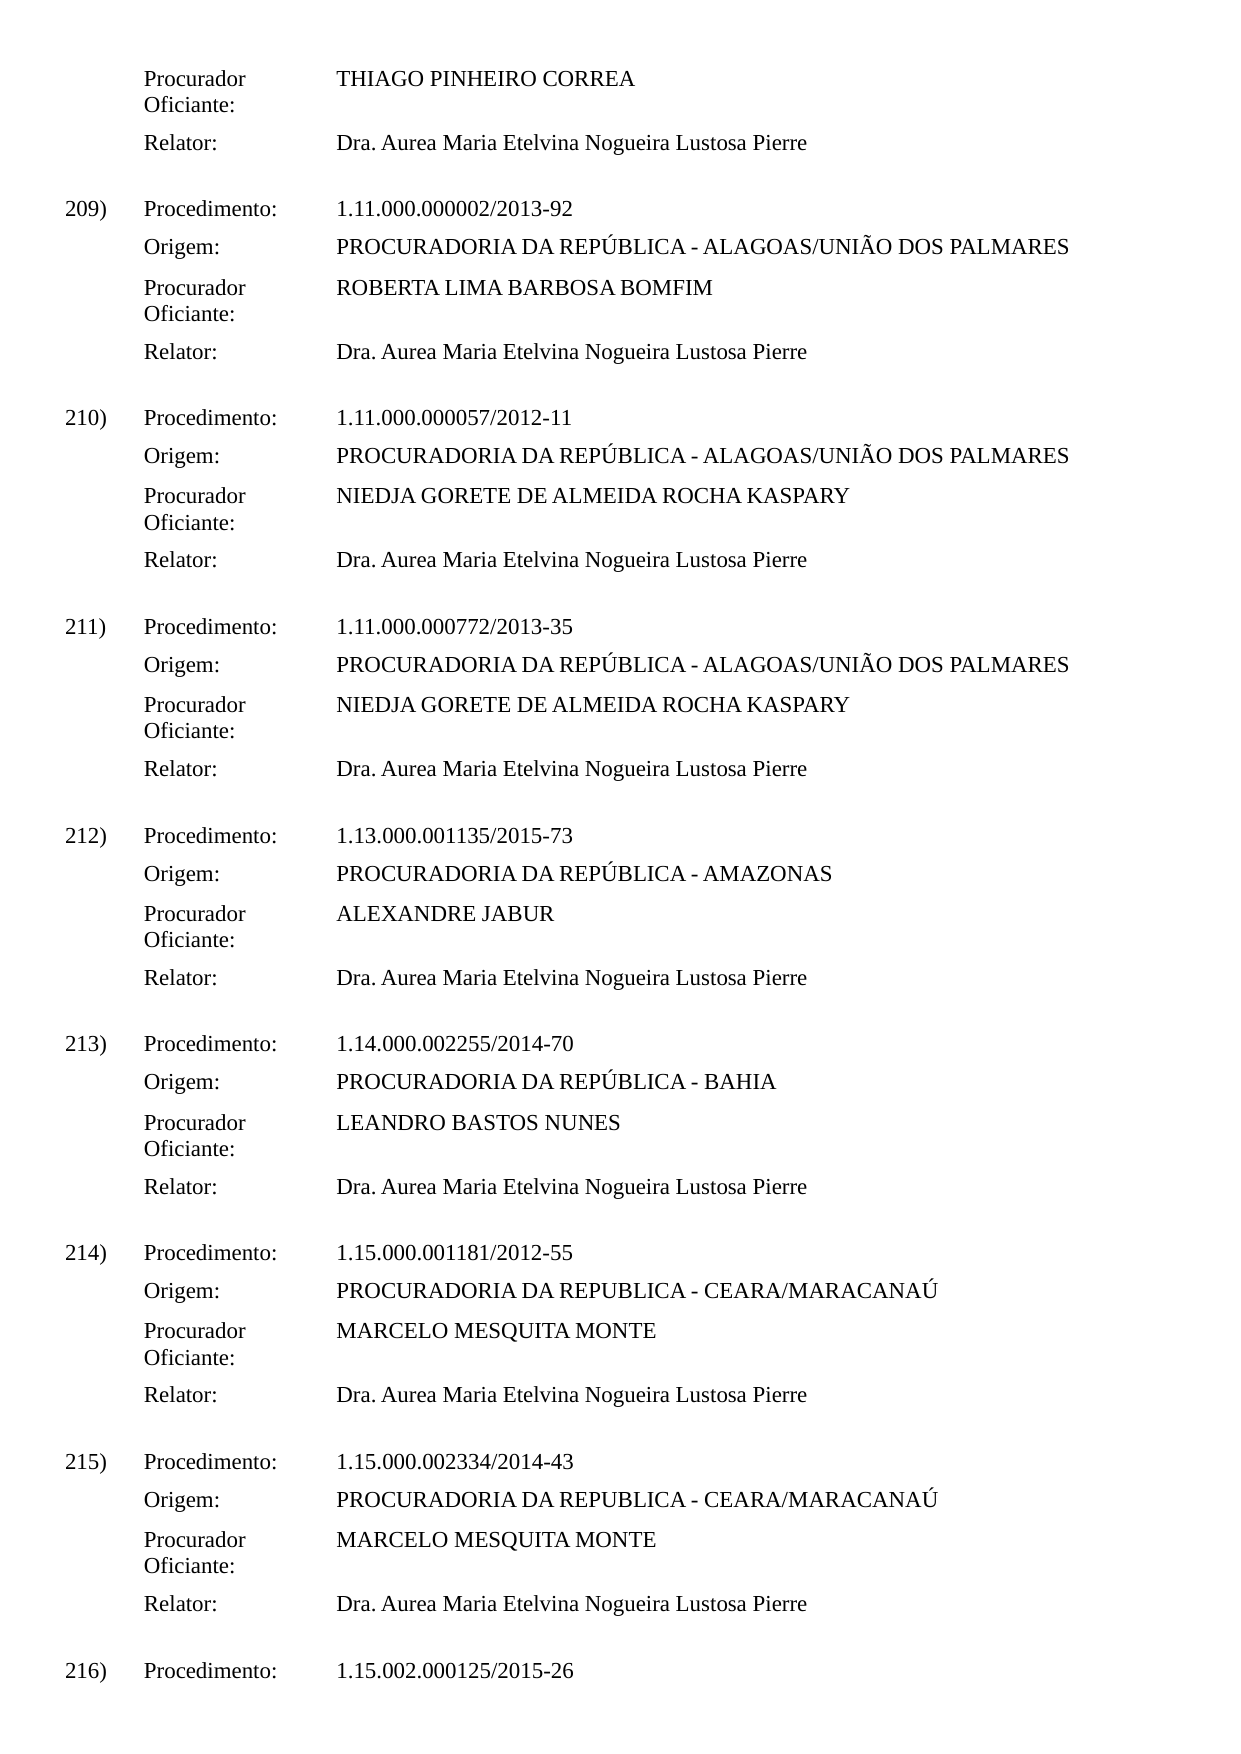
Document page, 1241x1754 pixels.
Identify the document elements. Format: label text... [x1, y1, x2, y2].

table_cell Procurador Oficiante: [138, 894, 330, 958]
table_header 214) [59, 1234, 138, 1271]
table_cell Procurador Oficiante: [138, 477, 330, 541]
table_header 1.11.000.000772/2013-35 [330, 607, 1181, 645]
table_header Procedimento: [138, 190, 330, 228]
table_header 209) [59, 190, 138, 228]
table_cell [59, 1312, 138, 1376]
table_header Procedimento: [138, 1442, 330, 1480]
table_cell [59, 1103, 138, 1167]
table_cell [59, 1167, 138, 1207]
table_cell Relator: [138, 1376, 330, 1416]
table_header Procedimento: [138, 607, 330, 645]
table_cell Relator: [138, 123, 330, 163]
table_cell Relator: [138, 541, 330, 581]
table_cell Procurador Oficiante: [138, 1520, 330, 1584]
table_cell THIAGO PINHEIRO CORREA [330, 59, 1181, 123]
table_cell [59, 1376, 138, 1416]
table_cell Relator: [138, 958, 330, 998]
table_cell MARCELO MESQUITA MONTE [330, 1520, 1181, 1584]
table_cell Relator: [138, 1585, 330, 1625]
table_cell Dra. Aurea Maria Etelvina Nogueira Lustosa Pierre [330, 958, 1181, 998]
table_cell Origem: [138, 1271, 330, 1312]
table_cell PROCURADORIA DA REPÚBLICA - ALAGOAS/UNIÃO DOS PALMARES [330, 436, 1181, 477]
table_cell Dra. Aurea Maria Etelvina Nogueira Lustosa Pierre [330, 123, 1181, 163]
table_cell MARCELO MESQUITA MONTE [330, 1312, 1181, 1376]
table_cell Origem: [138, 1480, 330, 1520]
table_cell PROCURADORIA DA REPÚBLICA - BAHIA [330, 1063, 1181, 1103]
table_cell Dra. Aurea Maria Etelvina Nogueira Lustosa Pierre [330, 541, 1181, 581]
table_cell PROCURADORIA DA REPÚBLICA - AMAZONAS [330, 854, 1181, 894]
table_cell [59, 268, 138, 332]
table_cell [59, 750, 138, 790]
table_cell Procurador Oficiante: [138, 1103, 330, 1167]
table_cell NIEDJA GORETE DE ALMEIDA ROCHA KASPARY [330, 685, 1181, 749]
table_header 1.15.002.000125/2015-26 [330, 1651, 1181, 1689]
table_cell PROCURADORIA DA REPÚBLICA - ALAGOAS/UNIÃO DOS PALMARES [330, 645, 1181, 685]
table_header Procedimento: [138, 1651, 330, 1689]
table_cell [59, 1480, 138, 1520]
table_header 1.15.000.002334/2014-43 [330, 1442, 1181, 1480]
table_cell [59, 685, 138, 749]
table_header 216) [59, 1651, 138, 1689]
table_cell Origem: [138, 436, 330, 477]
table_header 211) [59, 607, 138, 645]
table_header Procedimento: [138, 1234, 330, 1271]
table_cell [59, 894, 138, 958]
table_cell [59, 123, 138, 163]
table_cell PROCURADORIA DA REPÚBLICA - ALAGOAS/UNIÃO DOS PALMARES [330, 228, 1181, 268]
table_cell Procurador Oficiante: [138, 59, 330, 123]
table_header 212) [59, 816, 138, 854]
table_cell Origem: [138, 228, 330, 268]
table_cell Origem: [138, 645, 330, 685]
table_cell PROCURADORIA DA REPUBLICA - CEARA/MARACANAÚ [330, 1271, 1181, 1312]
table_header 1.11.000.000057/2012-11 [330, 399, 1181, 436]
table_cell Relator: [138, 332, 330, 372]
table_cell [59, 477, 138, 541]
table_cell Dra. Aurea Maria Etelvina Nogueira Lustosa Pierre [330, 750, 1181, 790]
table_cell [59, 1585, 138, 1625]
table_cell Relator: [138, 1167, 330, 1207]
table_cell Procurador Oficiante: [138, 268, 330, 332]
table_cell ALEXANDRE JABUR [330, 894, 1181, 958]
table_cell Dra. Aurea Maria Etelvina Nogueira Lustosa Pierre [330, 1585, 1181, 1625]
table_cell [59, 228, 138, 268]
table_cell [59, 854, 138, 894]
table_cell [59, 1271, 138, 1312]
table_header 1.15.000.001181/2012-55 [330, 1234, 1181, 1271]
table_cell [59, 1520, 138, 1584]
table_cell Procurador Oficiante: [138, 685, 330, 749]
table_cell NIEDJA GORETE DE ALMEIDA ROCHA KASPARY [330, 477, 1181, 541]
table_cell [59, 1063, 138, 1103]
table_cell Dra. Aurea Maria Etelvina Nogueira Lustosa Pierre [330, 332, 1181, 372]
table_cell [59, 541, 138, 581]
table_cell LEANDRO BASTOS NUNES [330, 1103, 1181, 1167]
table_cell [59, 436, 138, 477]
table_cell Relator: [138, 750, 330, 790]
table_cell [59, 332, 138, 372]
table_header Procedimento: [138, 816, 330, 854]
table_cell ROBERTA LIMA BARBOSA BOMFIM [330, 268, 1181, 332]
table_cell Procurador Oficiante: [138, 1312, 330, 1376]
table_cell Origem: [138, 1063, 330, 1103]
table_cell [59, 59, 138, 123]
table_cell Dra. Aurea Maria Etelvina Nogueira Lustosa Pierre [330, 1376, 1181, 1416]
table_header 1.14.000.002255/2014-70 [330, 1025, 1181, 1063]
table_header 210) [59, 399, 138, 436]
table_header 1.11.000.000002/2013-92 [330, 190, 1181, 228]
table_header 213) [59, 1025, 138, 1063]
table_cell PROCURADORIA DA REPUBLICA - CEARA/MARACANAÚ [330, 1480, 1181, 1520]
table_header 1.13.000.001135/2015-73 [330, 816, 1181, 854]
table_cell [59, 645, 138, 685]
table_header Procedimento: [138, 399, 330, 436]
table_header Procedimento: [138, 1025, 330, 1063]
table_cell [59, 958, 138, 998]
table_cell Origem: [138, 854, 330, 894]
table_header 215) [59, 1442, 138, 1480]
table_cell Dra. Aurea Maria Etelvina Nogueira Lustosa Pierre [330, 1167, 1181, 1207]
